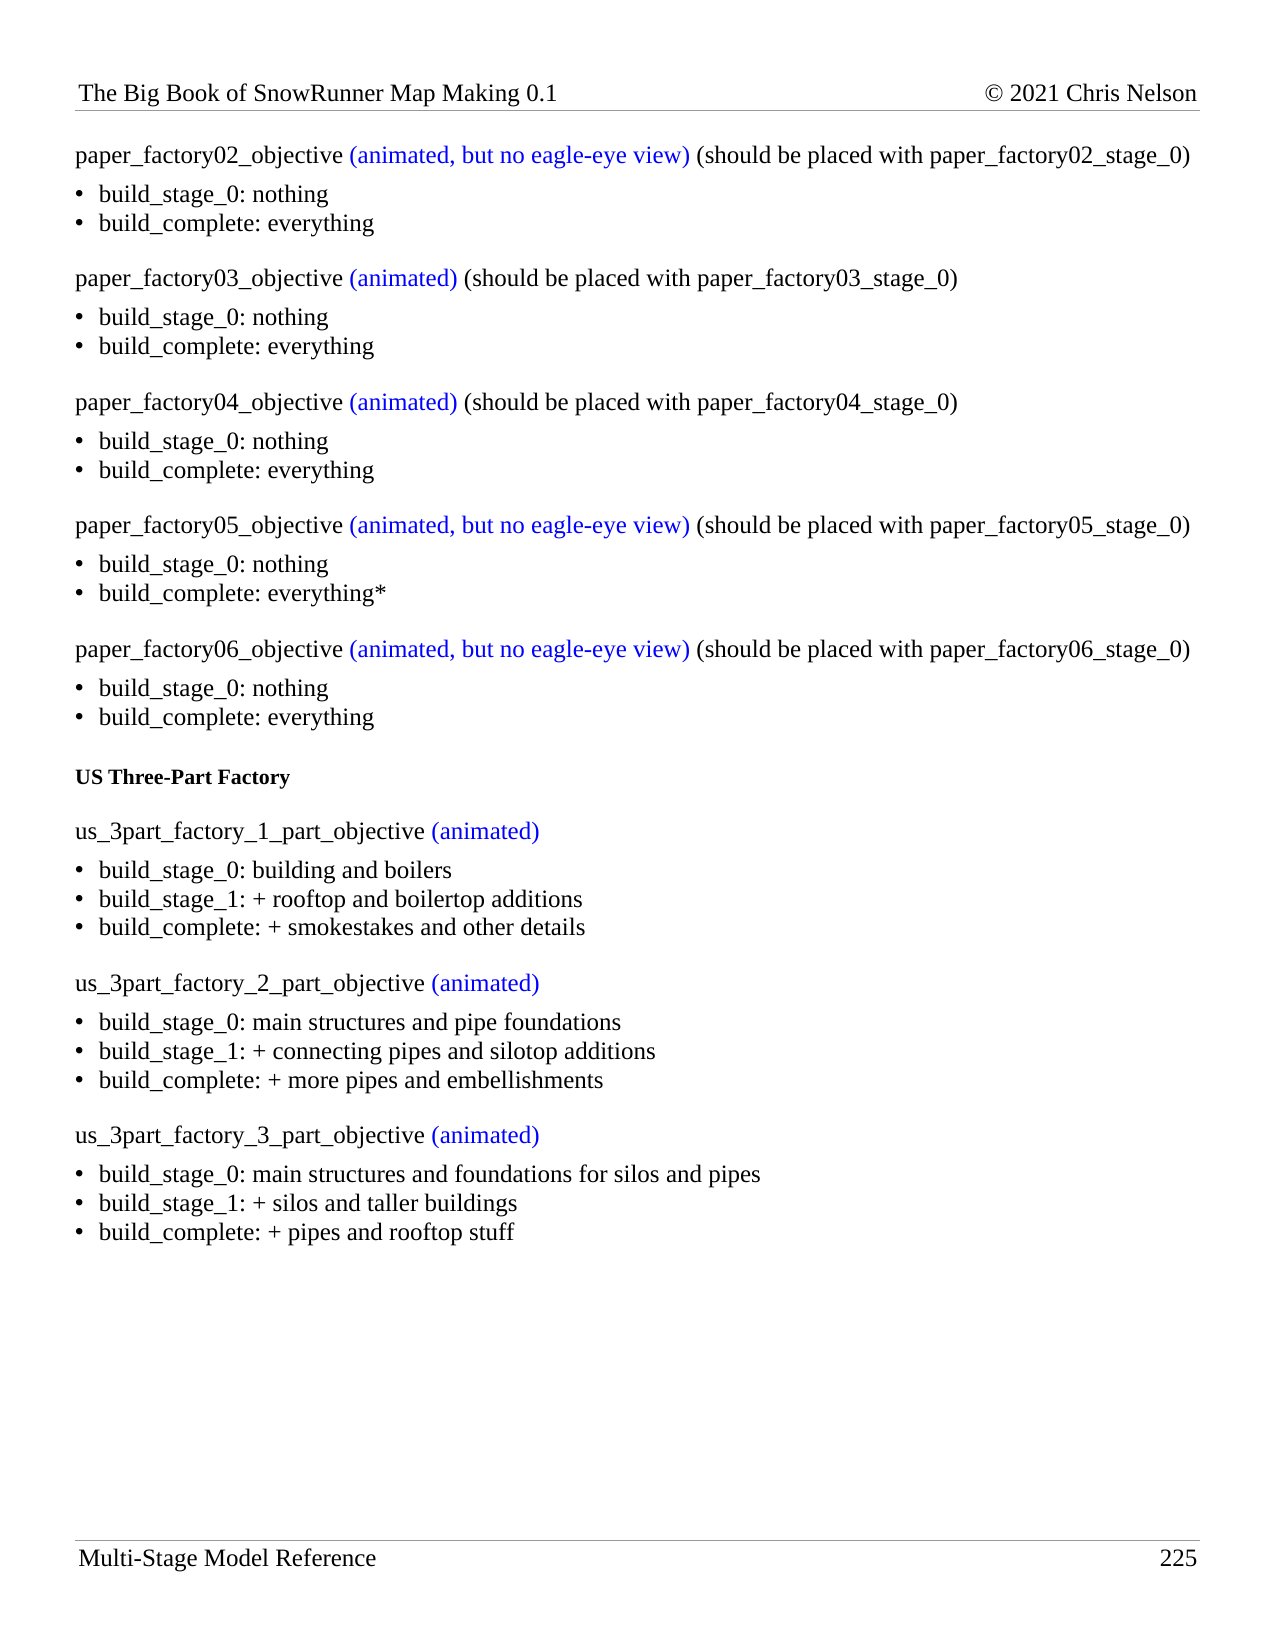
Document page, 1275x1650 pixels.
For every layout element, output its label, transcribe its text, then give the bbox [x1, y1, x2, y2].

list build_stage_1: + silos and taller buildings [75, 1188, 1200, 1217]
subtitle paper_factory02_objective (animated, but no eagle-eye view) (should be placed with paper_factory02_stage_0) [75, 140, 1200, 169]
subtitle US Three-Part Factory [75, 764, 1200, 789]
subtitle paper_factory03_objective (animated) (should be placed with paper_factory03_stage_0) [75, 263, 1200, 292]
list build_stage_0: nothing [75, 426, 1200, 455]
subtitle us_3part_factory_3_part_objective (animated) [75, 1120, 1200, 1149]
list build_complete: + smokestakes and other details [75, 912, 1200, 941]
list build_stage_1: + rooftop and boilertop additions [75, 884, 1200, 912]
list build_stage_0: nothing [75, 179, 1200, 208]
list build_stage_0: building and boilers [75, 855, 1200, 884]
list build_complete: + more pipes and embellishments [75, 1065, 1200, 1093]
subtitle us_3part_factory_1_part_objective (animated) [75, 816, 1200, 844]
list build_complete: everything* [75, 578, 1200, 607]
subtitle us_3part_factory_2_part_objective (animated) [75, 968, 1200, 997]
list build_complete: everything [75, 702, 1200, 731]
list build_stage_0: nothing [75, 302, 1200, 331]
list build_complete: + pipes and rooftop stuff [75, 1217, 1200, 1246]
list build_complete: everything [75, 331, 1200, 360]
subtitle paper_factory04_objective (animated) (should be placed with paper_factory04_stage_0) [75, 387, 1200, 416]
list build_complete: everything [75, 208, 1200, 236]
list build_stage_0: main structures and foundations for silos and pipes [75, 1159, 1200, 1188]
list build_stage_0: nothing [75, 549, 1200, 578]
list build_stage_1: + connecting pipes and silotop additions [75, 1036, 1200, 1065]
subtitle paper_factory05_objective (animated, but no eagle-eye view) (should be placed with paper_factory05_stage_0) [75, 511, 1200, 539]
subtitle paper_factory06_objective (animated, but no eagle-eye view) (should be placed with paper_factory06_stage_0) [75, 634, 1200, 663]
list build_stage_0: nothing [75, 673, 1200, 702]
list build_stage_0: main structures and pipe foundations [75, 1007, 1200, 1036]
list build_complete: everything [75, 455, 1200, 483]
